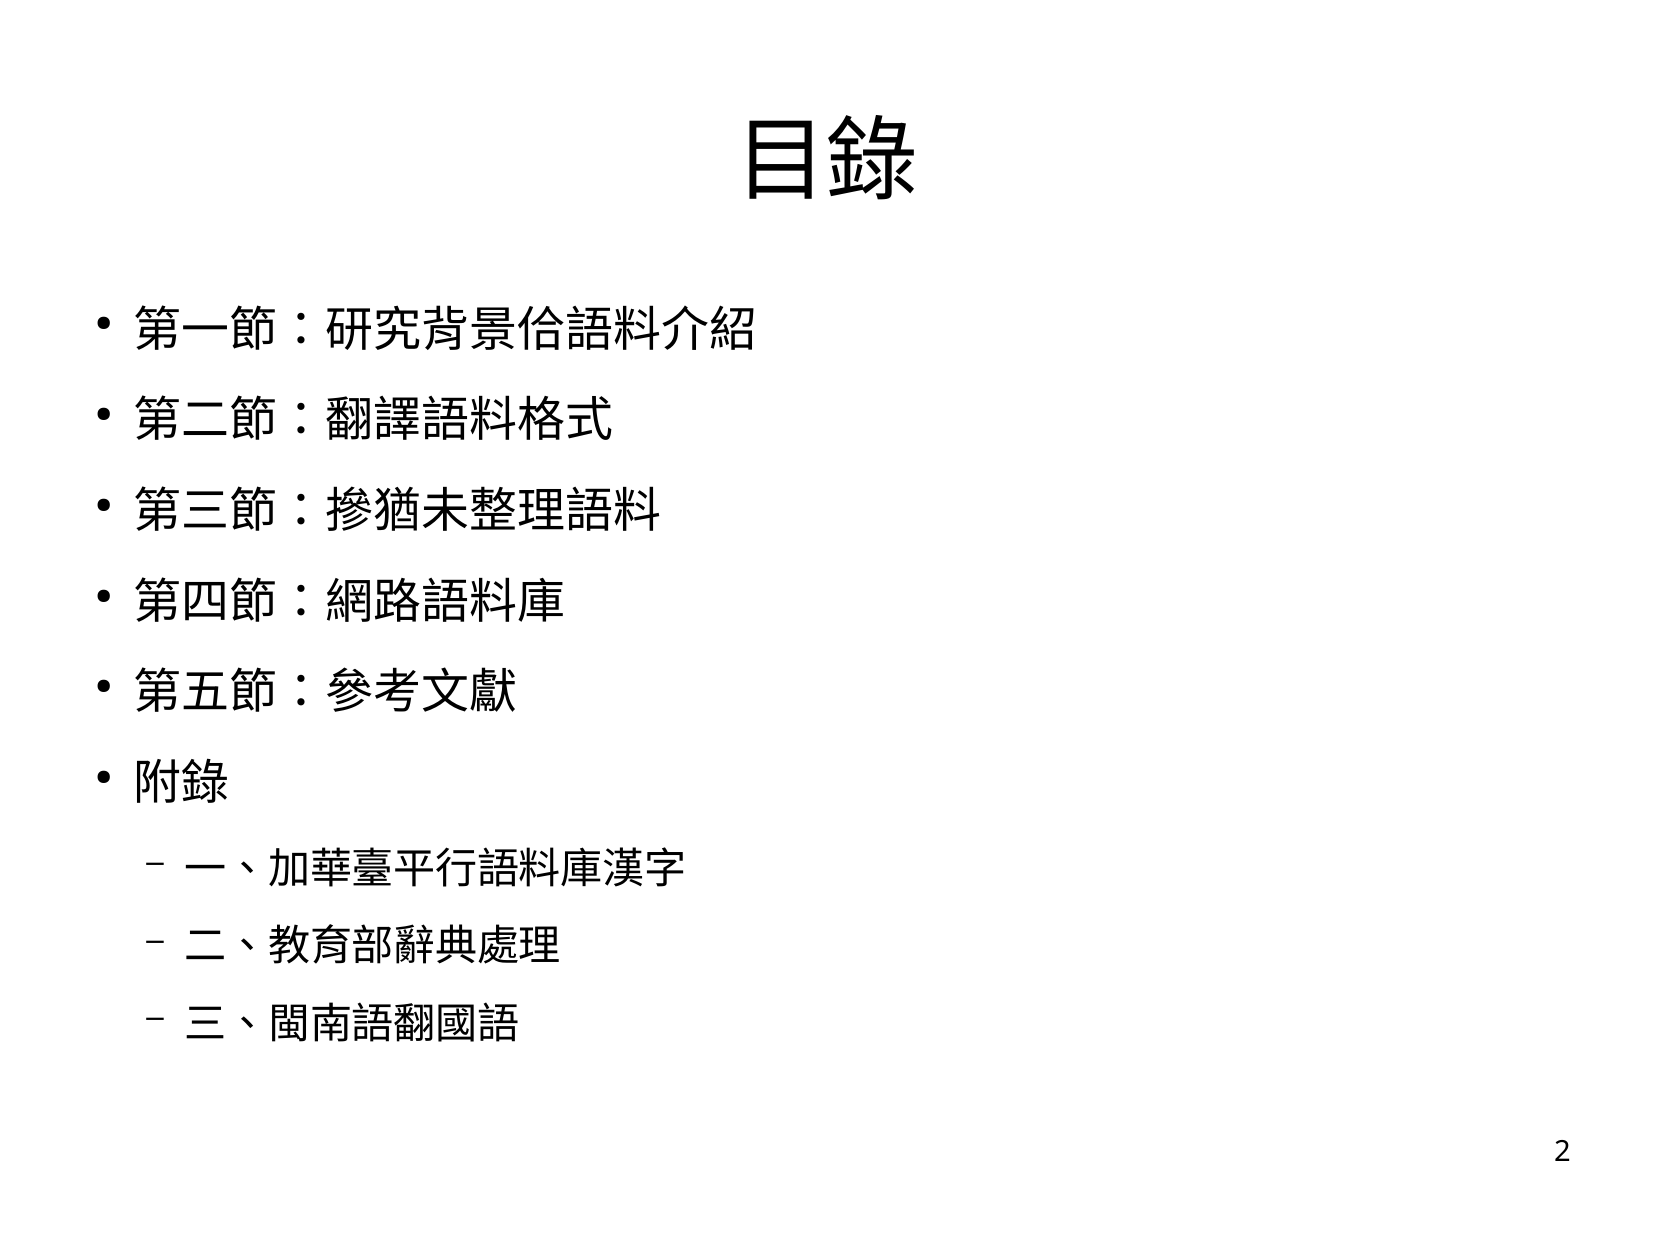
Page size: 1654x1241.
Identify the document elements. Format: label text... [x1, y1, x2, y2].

title 目錄 [82, 49, 1571, 257]
list 第一節：研究背景佮語料介紹 第二節：翻譯語料格式 第三節：摻猶未整理語料 第四節：網路語料庫 第五節：參考文獻 附錄 一、加華臺平行語料庫漢字 二、教育部辭典處理 三、閩南語翻國語 [82, 290, 1538, 1055]
